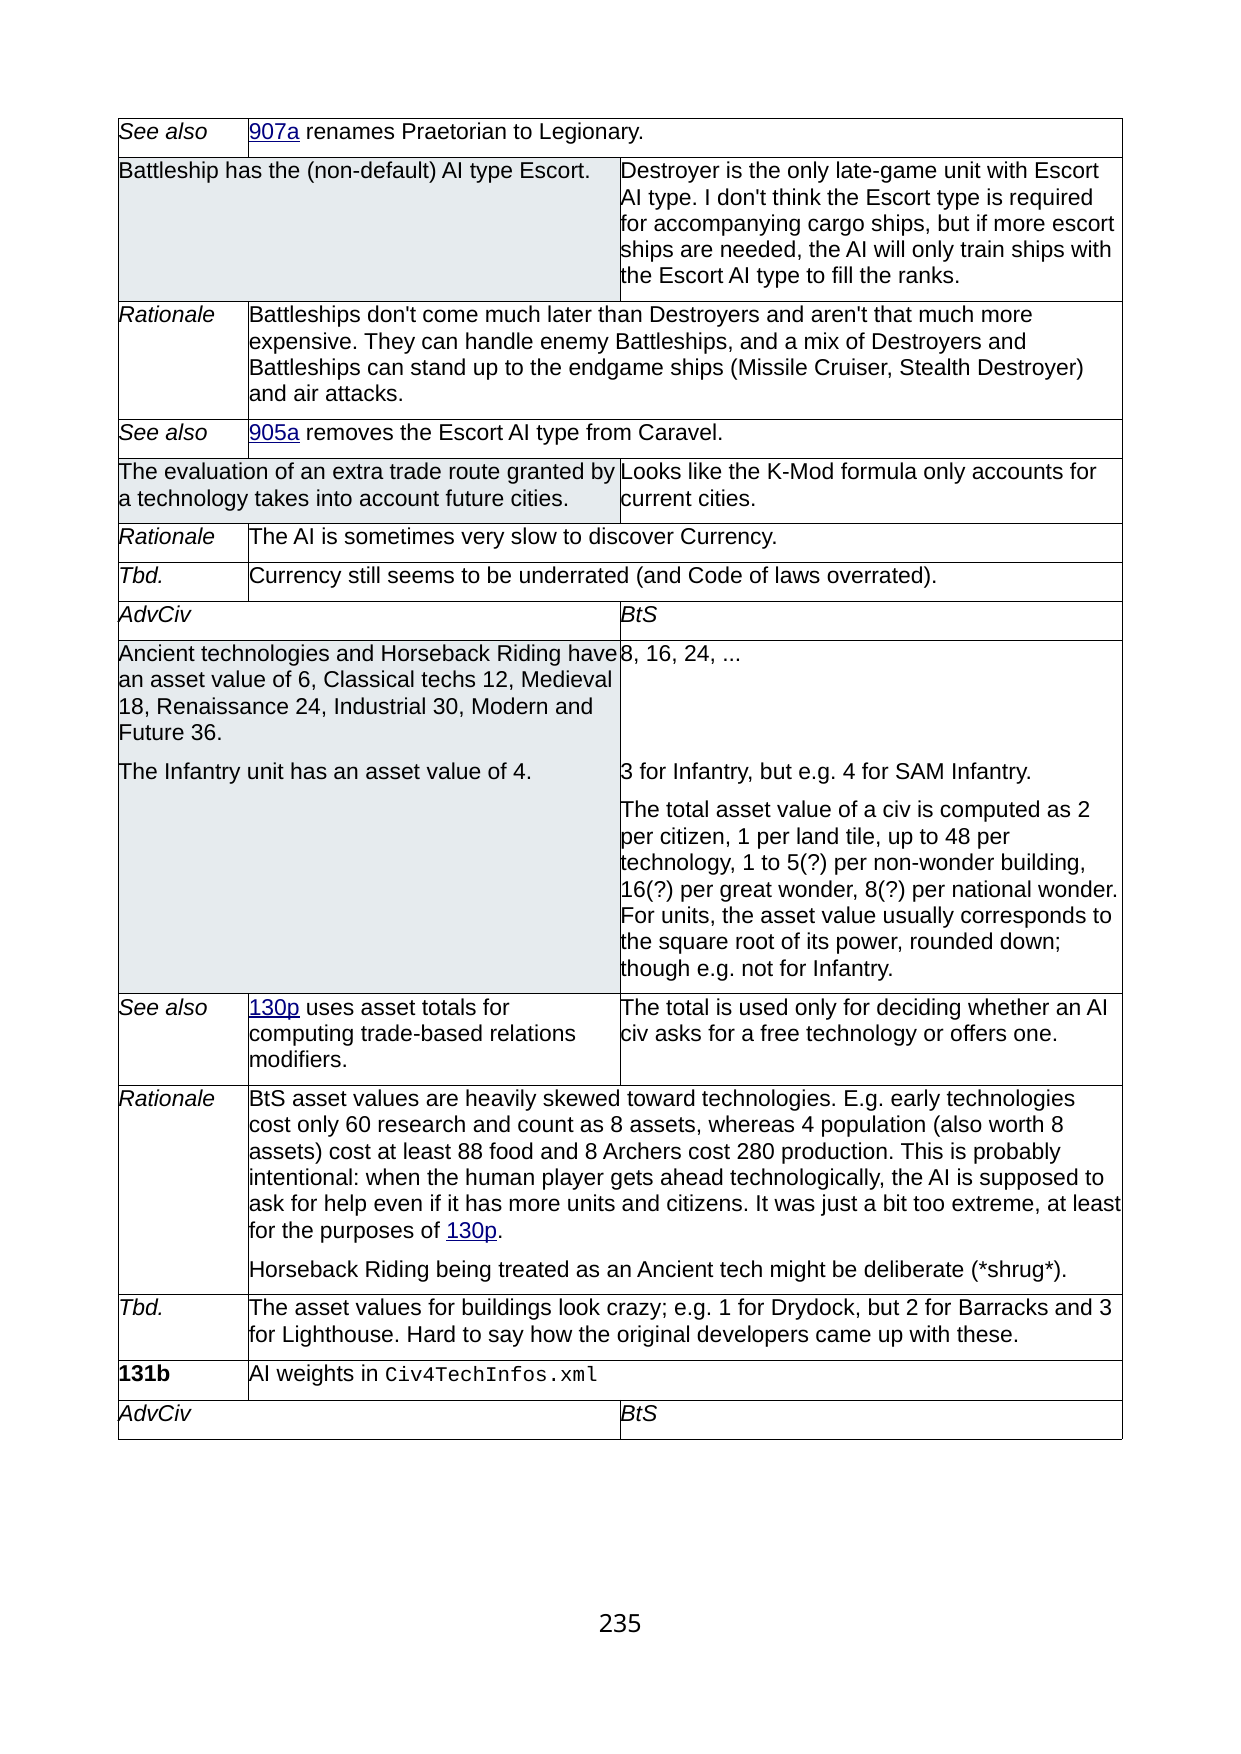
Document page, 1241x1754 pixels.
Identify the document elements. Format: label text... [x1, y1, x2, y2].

table_cell 130p uses asset totals for computing trade-based relations modifiers. [249, 994, 620, 1085]
table_cell Currency still seems to be underrated (and Code of laws overrated). [249, 563, 1122, 601]
table_cell Battleships don't come much later than Destroyers and aren't that much more expensive. They can handle enemy Battleships, and a mix of Destroyers and Battleships can stand up to the endgame ships (Missile Cruiser, Stealth Destroyer) and air attacks. [249, 302, 1122, 419]
table_cell See also [119, 420, 248, 458]
table_cell Rationale [119, 1086, 248, 1294]
table_cell Tbd. [119, 563, 248, 601]
table_cell BtS [621, 1401, 1122, 1438]
table_cell Rationale [119, 524, 248, 562]
table_cell The evaluation of an extra trade route granted by a technology takes into account future cities. [119, 459, 620, 523]
table_cell The asset values for buildings look crazy; e.g. 1 for Drydock, but 2 for Barracks and 3 for Lighthouse. Hard to say how the original developers came up with these. [249, 1295, 1122, 1359]
table_cell AdvCiv [119, 1401, 620, 1438]
table_cell The total is used only for deciding whether an AI civ asks for a free technology or offers one. [621, 994, 1122, 1085]
table_cell 907a renames Praetorian to Legionary. [249, 119, 1122, 157]
table_cell Rationale [119, 302, 248, 419]
table_cell Destroyer is the only late-game unit with Escort AI type. I don't think the Escort type is required for accompanying cargo ships, but if more escort ships are needed, the AI will only train ships with the Escort AI type to fill the ranks. [621, 158, 1122, 301]
table_cell Ancient technologies and Horseback Riding have an asset value of 6, Classical techs 12, Medieval 18, Renaissance 24, Industrial 30, Modern and Future 36. The Infantry unit has an asset value of 4. [119, 641, 620, 993]
table_cell Battleship has the (non-default) AI type Escort. [119, 158, 620, 301]
table_cell 131b [119, 1361, 248, 1400]
table_cell Tbd. [119, 1295, 248, 1359]
table_cell BtS asset values are heavily skewed toward technologies. E.g. early technologies cost only 60 research and count as 8 assets, whereas 4 population (also worth 8 assets) cost at least 88 food and 8 Archers cost 280 production. This is probably intentional: when the human player gets ahead technologically, the AI is supposed to ask for help even if it has more units and citizens. It was just a bit too extreme, at least for the purposes of 130p. Horseback Riding being treated as an Ancient tech might be deliberate (*shrug*). [249, 1086, 1122, 1294]
table_cell See also [119, 994, 248, 1085]
table_cell AdvCiv [119, 602, 620, 640]
table_cell See also [119, 119, 248, 157]
table_cell Looks like the K-Mod formula only accounts for current cities. [621, 459, 1122, 523]
table_cell The AI is sometimes very slow to discover Currency. [249, 524, 1122, 562]
table_cell BtS [621, 602, 1122, 640]
table_cell 905a removes the Escort AI type from Caravel. [249, 420, 1122, 458]
table_cell AI weights in Civ4TechInfos.xml [249, 1361, 1122, 1400]
table_cell 8, 16, 24, ... 3 for Infantry, but e.g. 4 for SAM Infantry. The total asset value of a civ is computed as 2 per citizen, 1 per land tile, up to 48 per technology, 1 to 5(?) per non-wonder building, 16(?) per great wonder, 8(?) per national wonder. For units, the asset value usually corresponds to the square root of its power, rounded down; though e.g. not for Infantry. [621, 641, 1122, 993]
